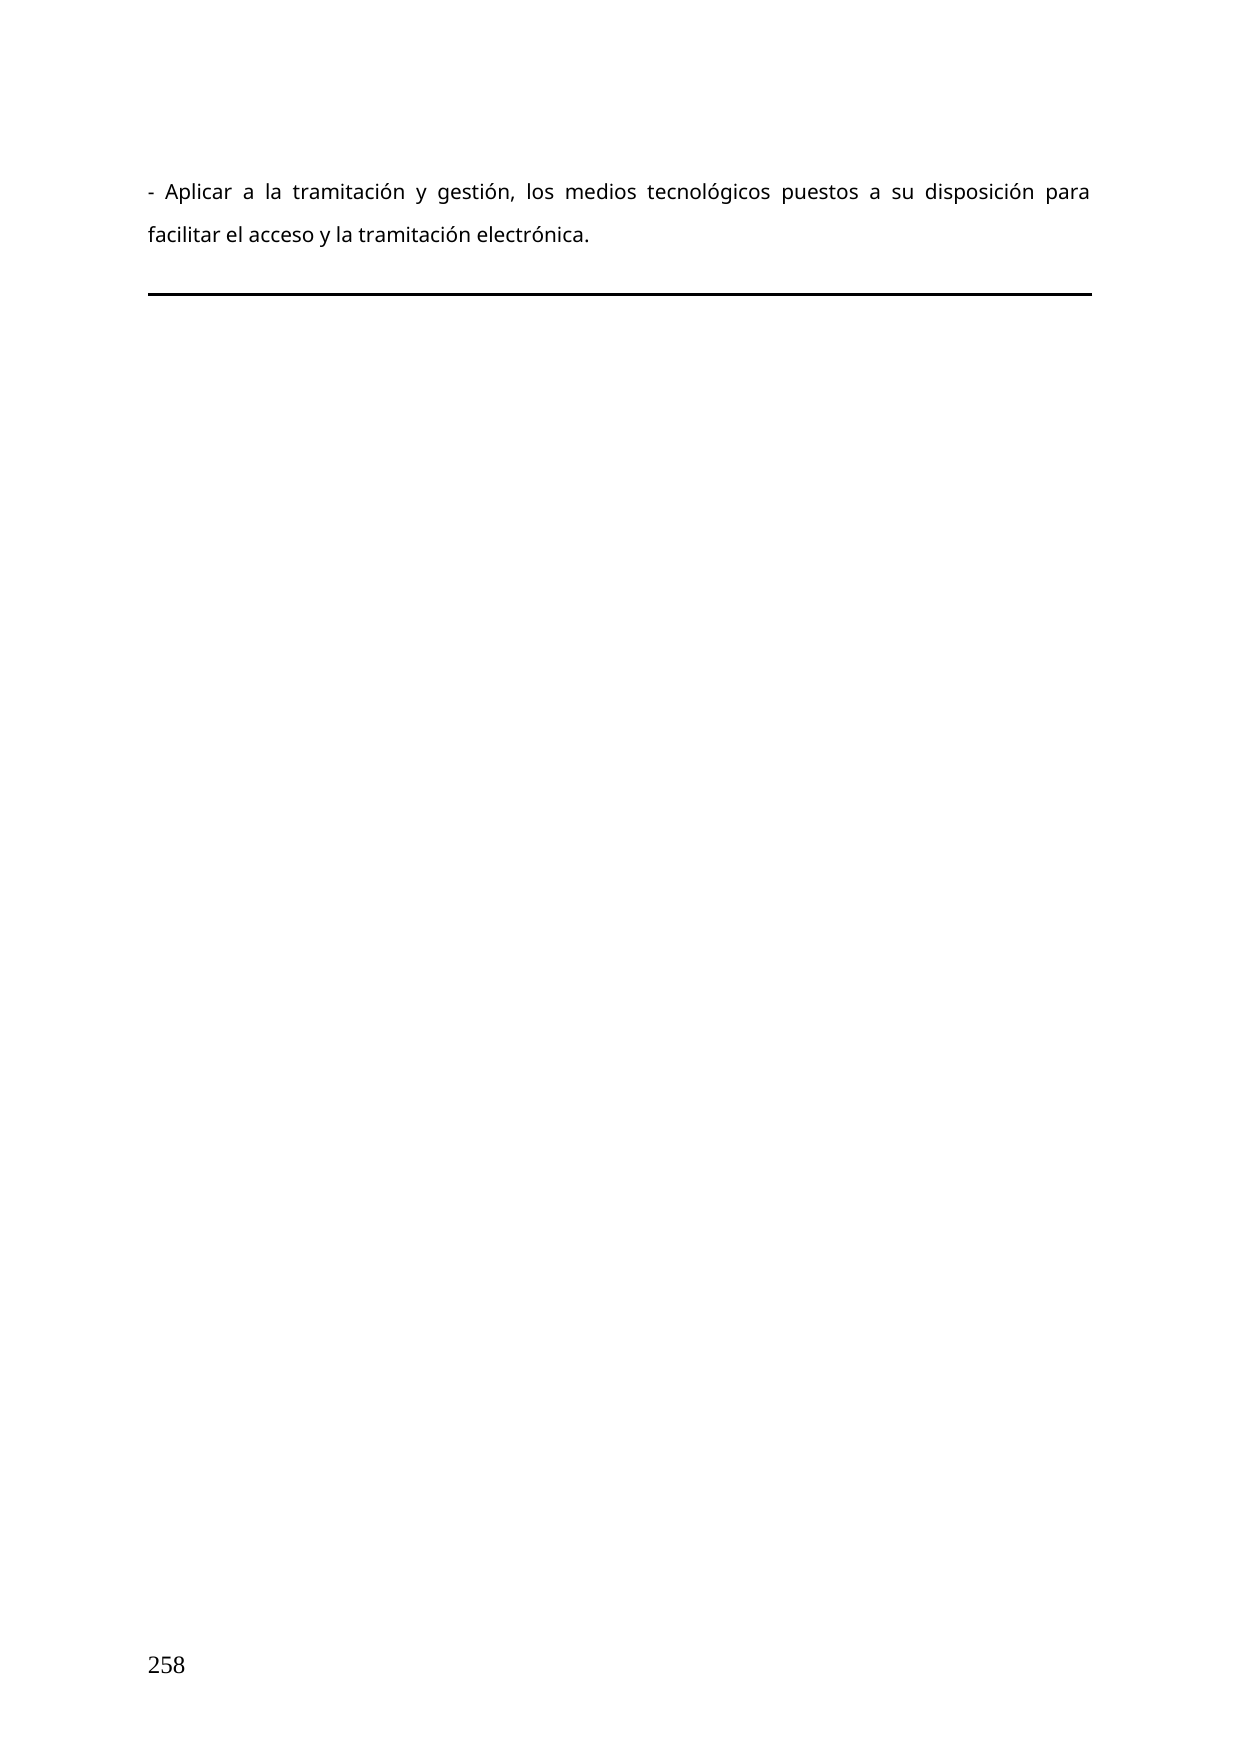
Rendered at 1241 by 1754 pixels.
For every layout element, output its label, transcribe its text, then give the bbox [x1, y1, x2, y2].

text - Aplicar a la tramitación y gestión, los medios tecnológicos puestos a su disposición para facilitar el acceso y la tramitación electrónica. [148, 177, 1092, 248]
